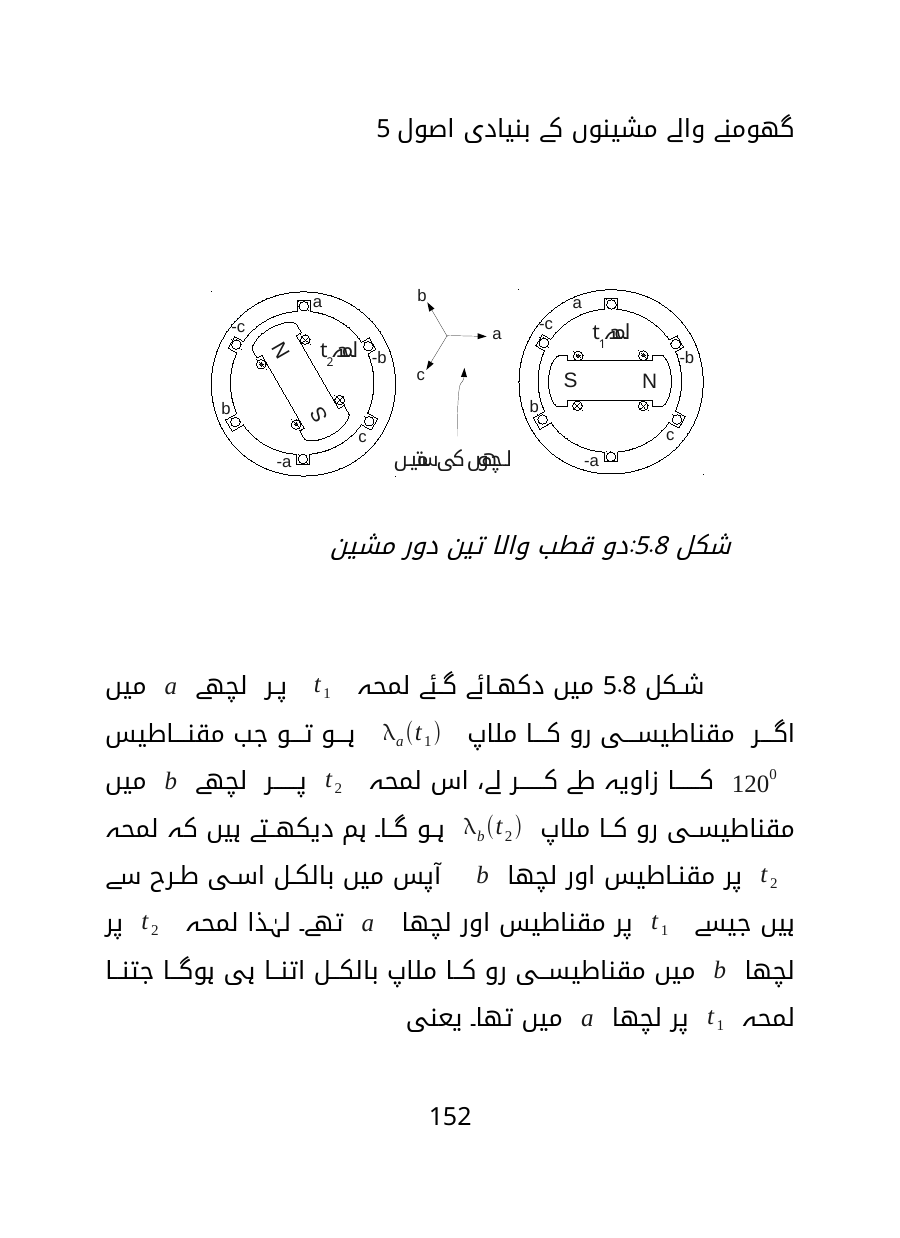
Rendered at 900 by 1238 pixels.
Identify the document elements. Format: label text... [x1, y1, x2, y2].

text شکل 5.8 میں دکھائے گئے لمحہ پر لچھےمیں اگر مقناطیسی رو کا ملاپ ہو تو جب مقناطیسکا زاویہ طے کر لے، اس لمحہ پر لچھےمیں مقناطیسی رو کا ملاپہو گا۔ ہم دیکھتے ہیں کہ لمحہ پر مقناطیس اور لچھا آپس میں بالکل اسی طرح سے ہیں جیسے پر مقناطیس اور لچھا تھے۔ لہٰذا لمحہ پر لچھامیں مقناطیسی رو کا ملاپ بالکل اتنا ہی ہوگا جتنا لمحہپر لچھامیں تھا۔ یعنی [105, 663, 795, 1042]
text شکل 5.8:دو قطب والا تین دور مشین [169, 195, 731, 569]
